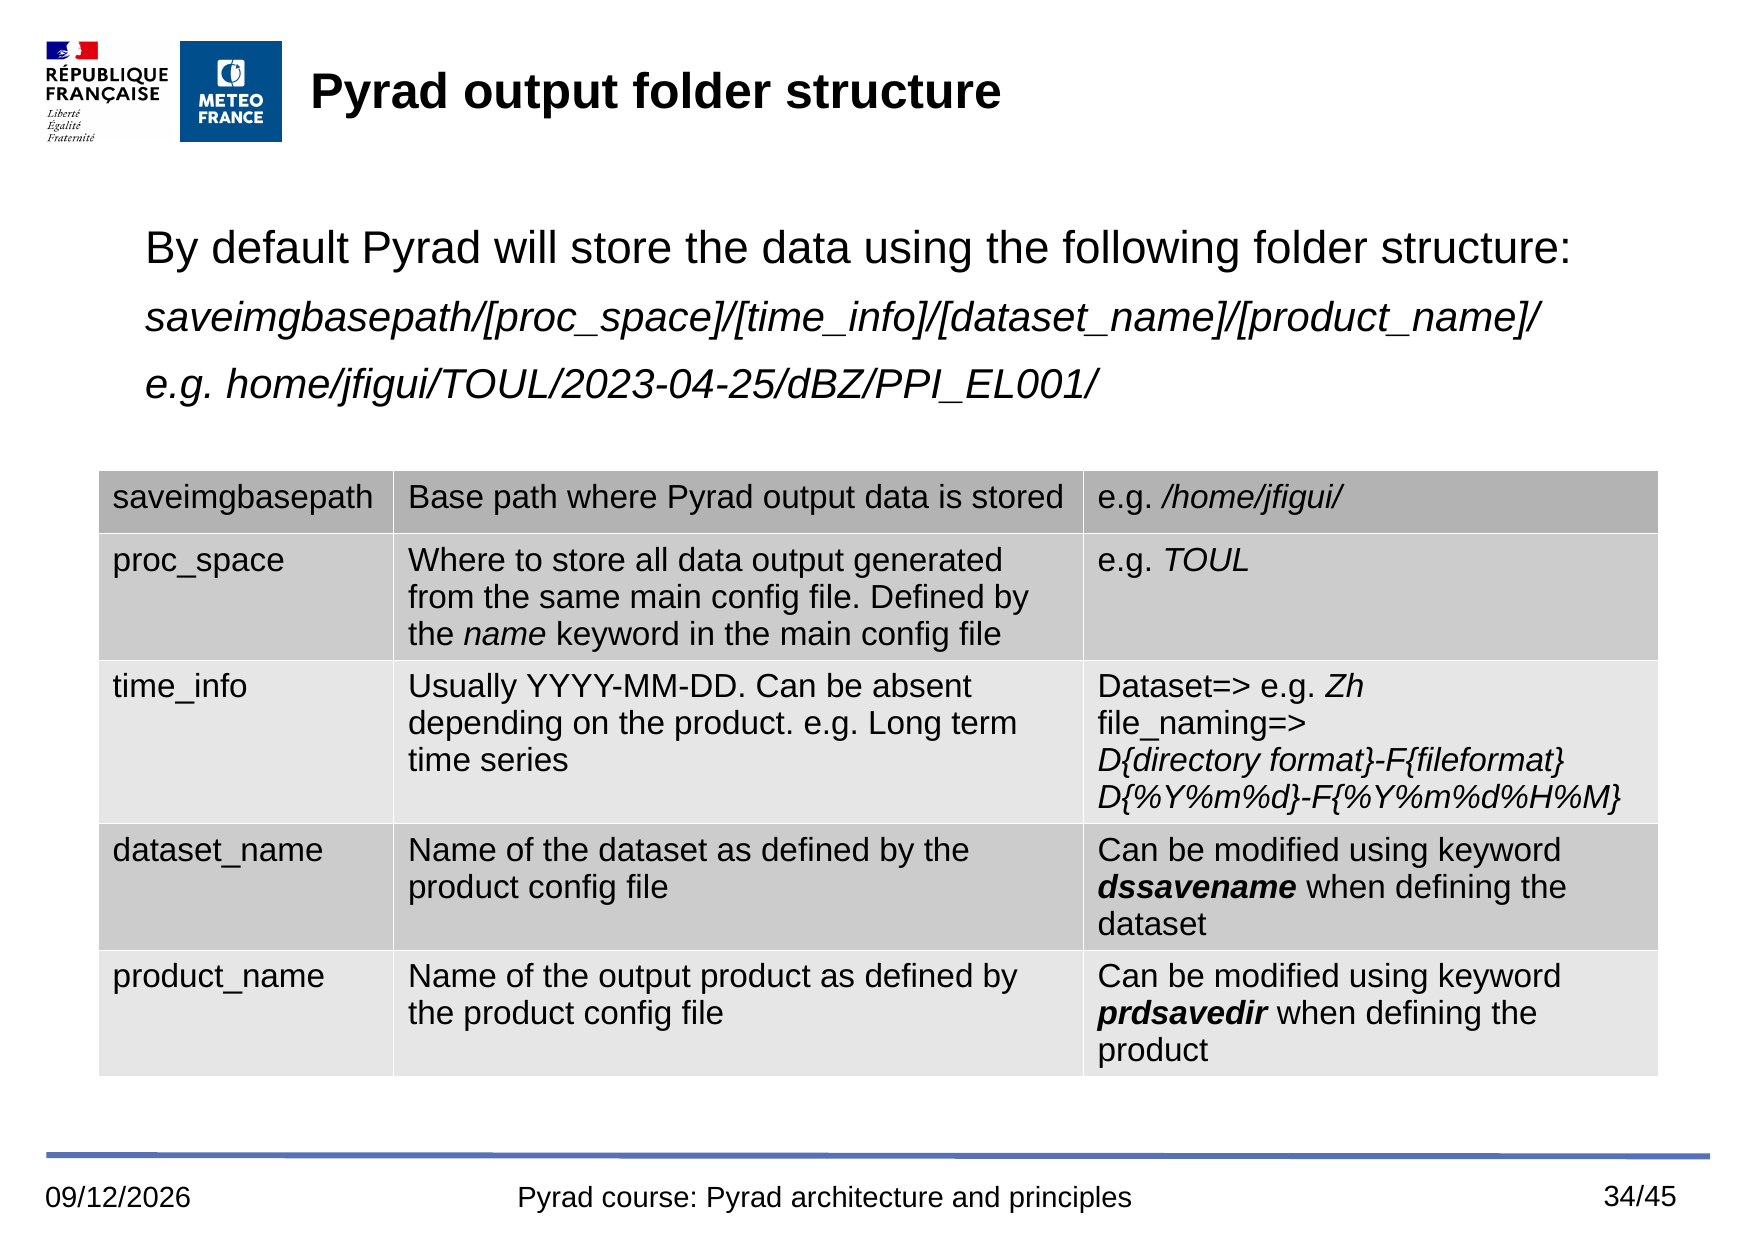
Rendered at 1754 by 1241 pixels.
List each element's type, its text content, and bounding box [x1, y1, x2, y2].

table_cell proc_space [99, 534, 393, 660]
table_cell product_name [99, 951, 393, 1076]
table_cell Usually YYYY-MM-DD. Can be absent depending on the product. e.g. Long term time series [394, 661, 1083, 823]
table_header saveimgbasepath [99, 471, 393, 533]
title Pyrad output folder structure [310, 40, 1697, 142]
table_header e.g. /home/jfigui/ [1084, 471, 1658, 533]
table_cell dataset_name [99, 824, 393, 950]
picture [180, 41, 282, 142]
table_cell e.g. TOUL [1084, 534, 1658, 660]
table_cell Dataset=> e.g. Zh file_naming=> D{directory format}-F{fileformat} D{%Y%m%d}-F{%Y%m%d%H%M} [1084, 661, 1658, 823]
picture [46, 41, 172, 142]
table_cell Name of the output product as defined by the product config file [394, 951, 1083, 1076]
list By default Pyrad will store the data using the following folder structure: saveimgbasepath/[proc_space]/[time_info]/[dataset_name]/[product_name]/ e.g. home/jfigui/TOUL/2023-04-25/dBZ/PPI_EL001/ [44, 222, 1712, 1118]
table_cell Name of the dataset as defined by the product config file [394, 824, 1083, 950]
table_cell Can be modified using keyword dssavename when defining the dataset [1084, 824, 1658, 950]
table_cell time_info [99, 661, 393, 823]
table_cell Where to store all data output generated from the same main config file. Defined by the name keyword in the main config file [394, 534, 1083, 660]
table_cell Can be modified using keyword prdsavedir when defining the product [1084, 951, 1658, 1076]
table_header Base path where Pyrad output data is stored [394, 471, 1083, 533]
